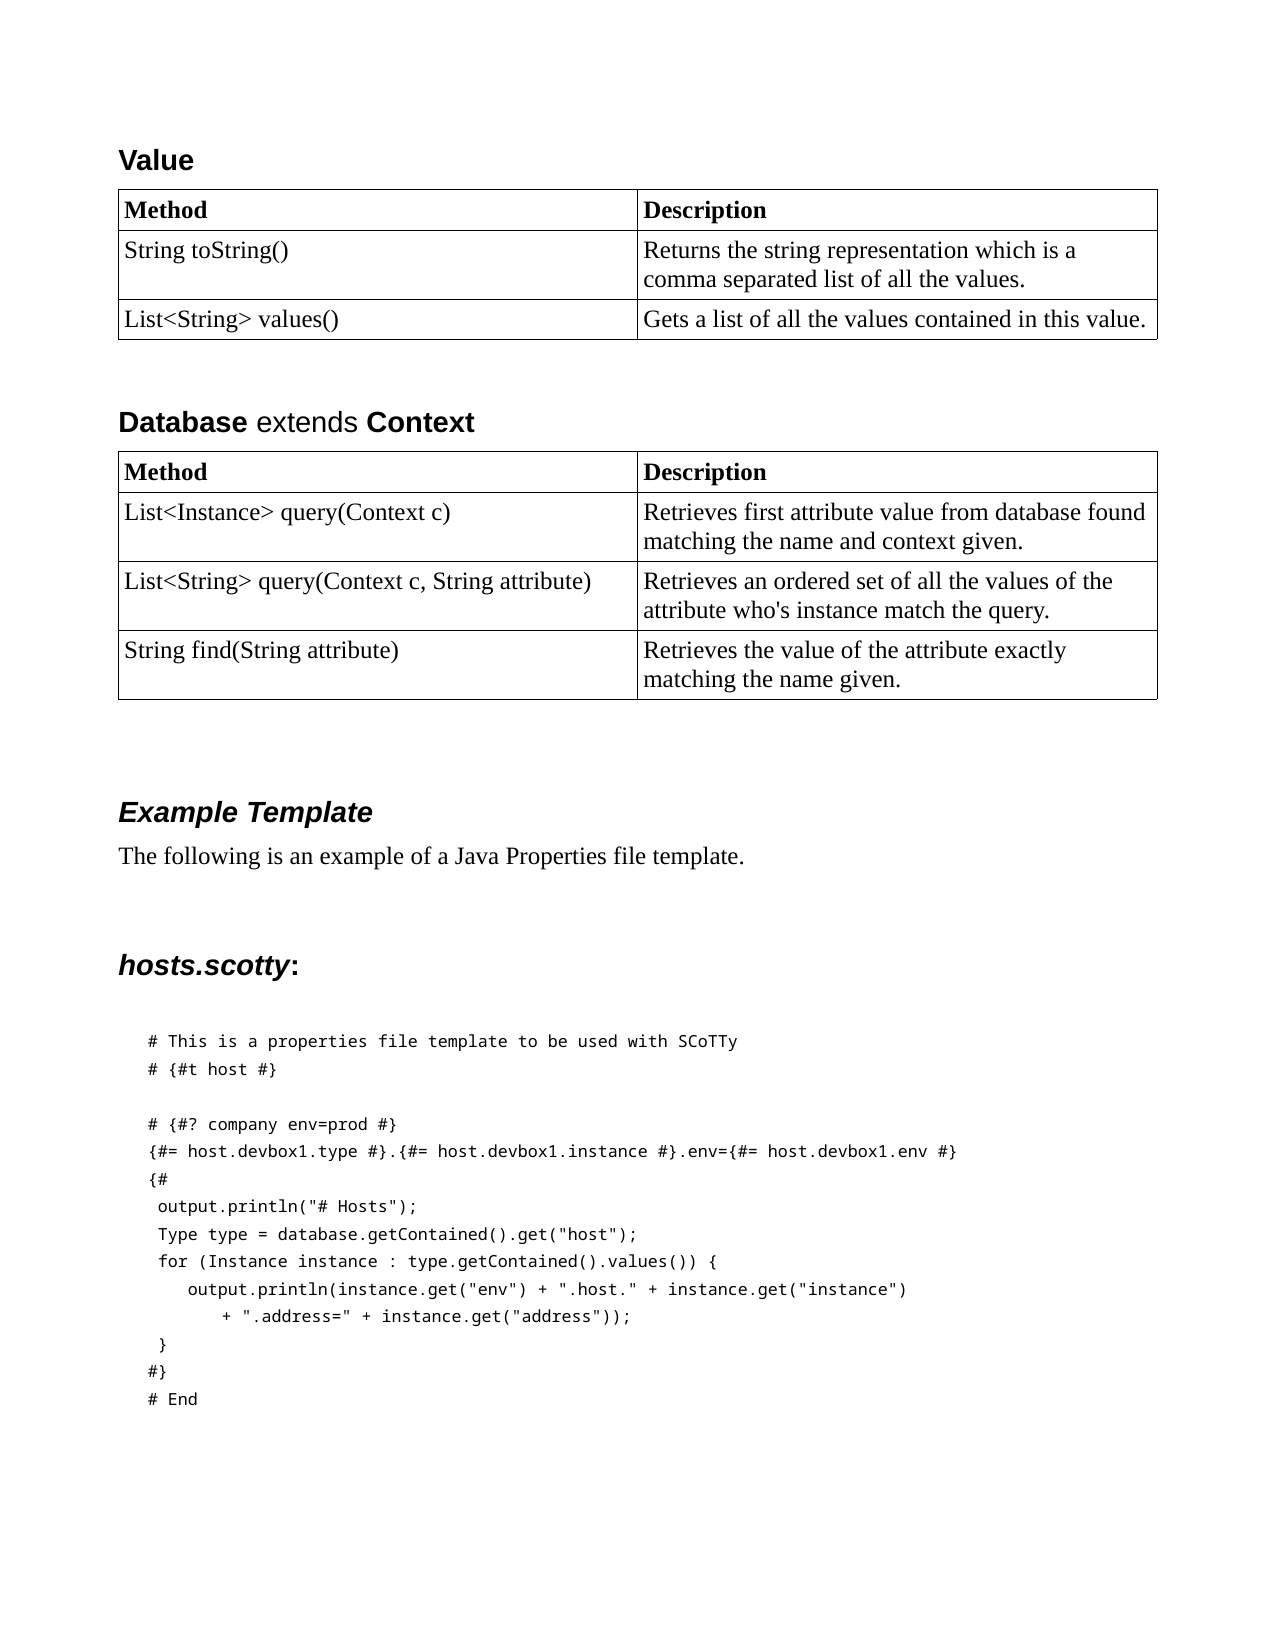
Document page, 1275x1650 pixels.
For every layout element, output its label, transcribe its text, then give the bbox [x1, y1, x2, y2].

table_cell Retrieves first attribute value from database found matching the name and context given. [638, 493, 1157, 561]
text The following is an example of a Java Properties file template. [118, 841, 1157, 870]
text #} [148, 1366, 1157, 1381]
table_cell Returns the string representation which is a comma separated list of all the values. [638, 231, 1157, 298]
table_cell String toString() [119, 231, 637, 298]
table_cell List<Instance> query(Context c) [119, 493, 637, 561]
subtitle Database extends Context [118, 405, 1157, 439]
subtitle Example Template [118, 795, 1157, 828]
table_header Method [119, 190, 637, 229]
table_cell Retrieves the value of the attribute exactly matching the name given. [638, 631, 1157, 699]
table_cell List<String> values() [119, 300, 637, 339]
table_cell Gets a list of all the values contained in this value. [638, 300, 1157, 339]
subtitle Value [118, 143, 1157, 177]
table_header Description [638, 190, 1157, 229]
subtitle hosts.scotty: [118, 948, 1157, 982]
table_cell List<String> query(Context c, String attribute) [119, 562, 637, 630]
text output.println("# Hosts"); [148, 1201, 1157, 1216]
text + ".address=" + instance.get("address")); [148, 1311, 1157, 1326]
table_cell String find(String attribute) [119, 631, 637, 699]
table_cell Retrieves an ordered set of all the values of the attribute who's instance match the query. [638, 562, 1157, 630]
text output.println(instance.get("env") + ".host." + instance.get("instance") [148, 1283, 1157, 1298]
text # End [148, 1393, 1157, 1408]
text {# [148, 1173, 1157, 1188]
text # This is a properties file template to be used with SCoTTy [148, 1036, 1157, 1051]
text for (Instance instance : type.getContained().values()) { [148, 1256, 1157, 1271]
text } [148, 1338, 1157, 1353]
text # {#t host #} [148, 1063, 1157, 1078]
table_header Method [119, 452, 637, 492]
text {#= host.devbox1.type #}.{#= host.devbox1.instance #}.env={#= host.devbox1.env #} [148, 1146, 1157, 1161]
table_header Description [638, 452, 1157, 492]
text Type type = database.getContained().get("host"); [148, 1228, 1157, 1243]
text # {#? company env=prod #} [148, 1118, 1157, 1133]
